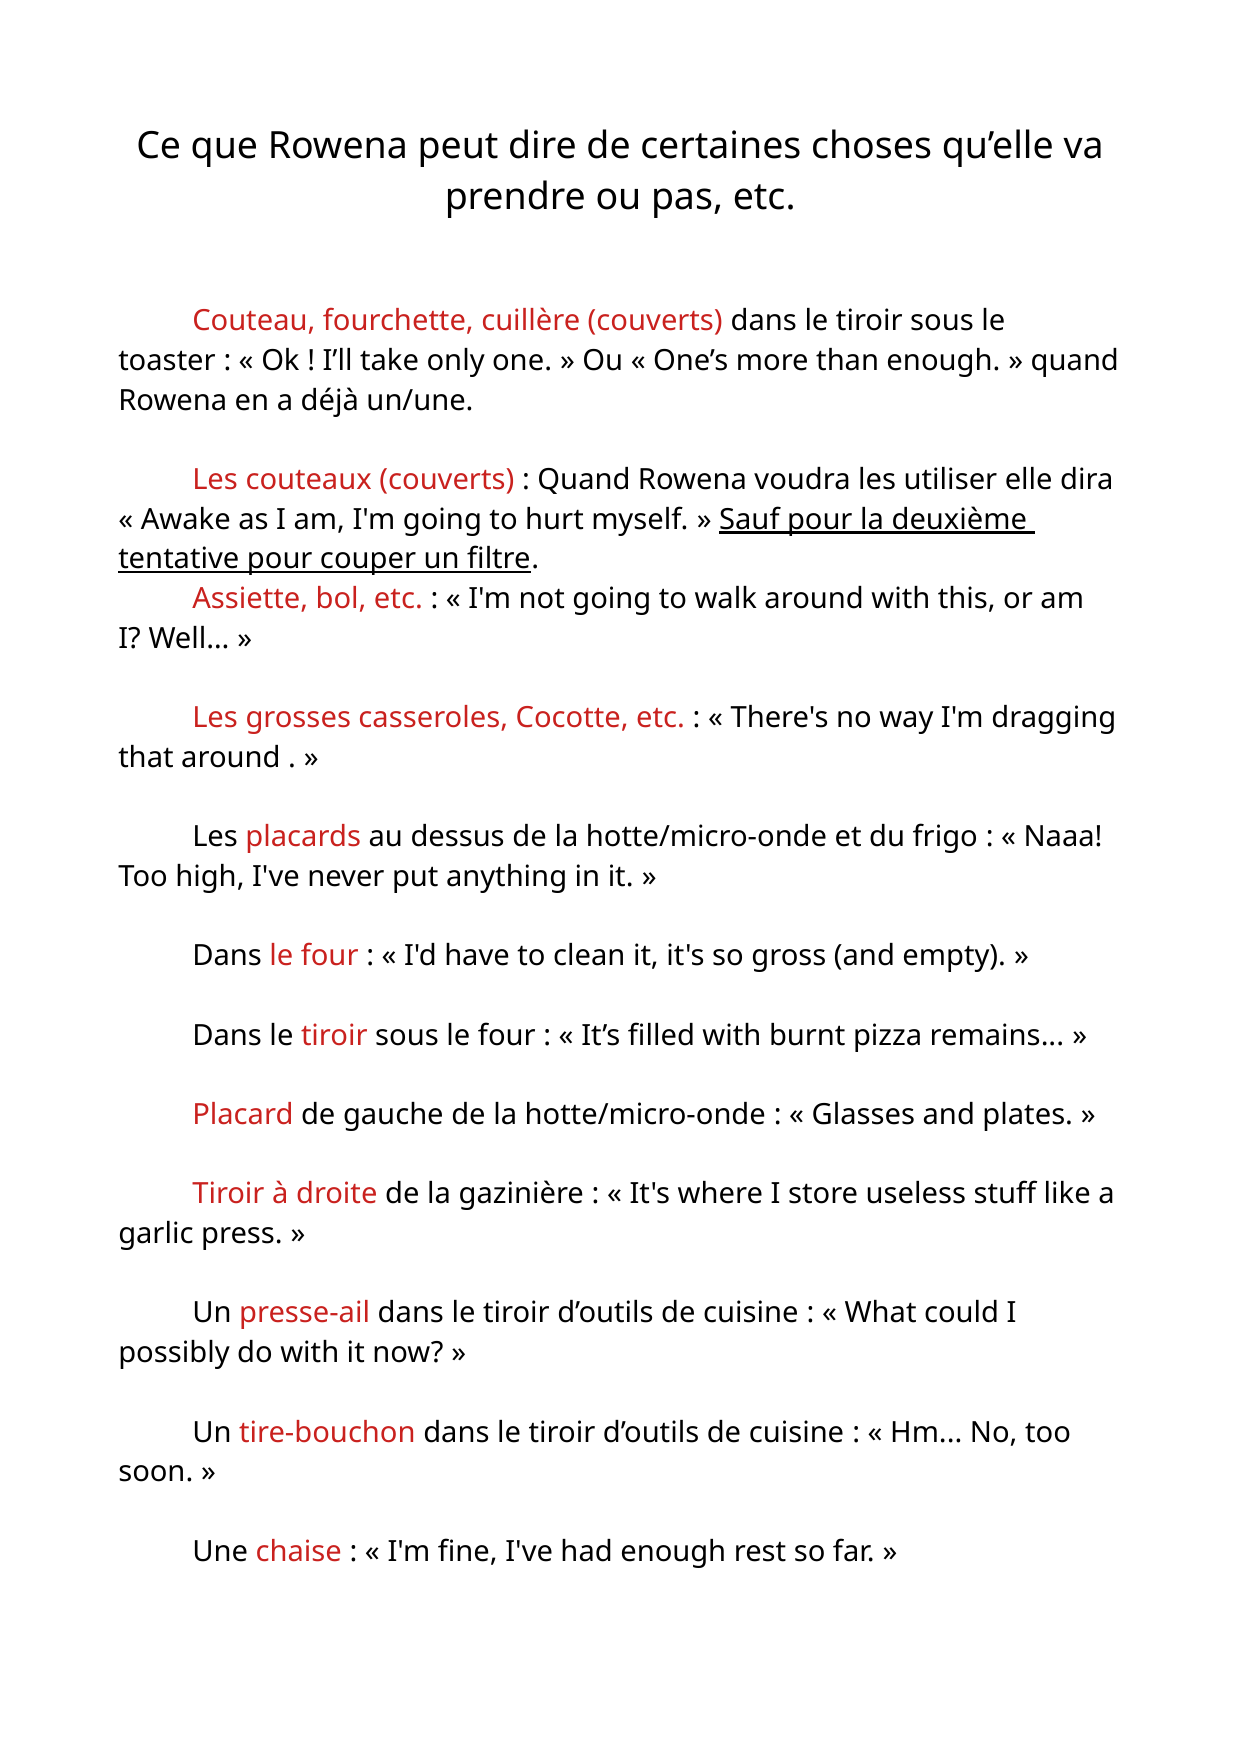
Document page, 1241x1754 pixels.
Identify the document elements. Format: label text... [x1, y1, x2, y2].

text Tiroir à droite de la gazinière : « It's where I store useless stuff like a garlic press. » [118, 1173, 1122, 1252]
text Assiette, bol, etc. : « I'm not going to walk around with this, or am I? Well… » [118, 577, 1122, 657]
text Les grosses casseroles, Cocotte, etc. : « There's no way I'm dragging that around . » [118, 696, 1122, 776]
text Couteau, fourchette, cuillère (couverts) dans le tiroir sous le toaster : « Ok ! I’ll take only one. » Ou « One’s more than enough. » quand Rowena en a déjà un/une. [118, 299, 1122, 419]
text Un tire-bouchon dans le tiroir d’outils de cuisine : « Hm... No, too soon. » [118, 1411, 1122, 1490]
text Les couteaux (couverts) : Quand Rowena voudra les utiliser elle dira « Awake as I am, I'm going to hurt myself. » Sauf pour la deuxième tentative pour couper un filtre. [118, 458, 1122, 577]
text Un presse-ail dans le tiroir d’outils de cuisine : « What could I possibly do with it now? » [118, 1292, 1122, 1371]
text Placard de gauche de la hotte/micro-onde : « Glasses and plates. » [118, 1093, 1122, 1133]
text Une chaise : « I'm fine, I've had enough rest so far. » [118, 1530, 1122, 1569]
text Ce que Rowena peut dire de certaines choses qu’elle va prendre ou pas, etc. [118, 118, 1122, 220]
text Dans le four : « I'd have to clean it, it's so gross (and empty). » [118, 934, 1122, 974]
text Dans le tiroir sous le four : « It’s filled with burnt pizza remains... » [118, 1014, 1122, 1054]
text Les placards au dessus de la hotte/micro-onde et du frigo : « Naaa! Too high, I've never put anything in it. » [118, 816, 1122, 895]
